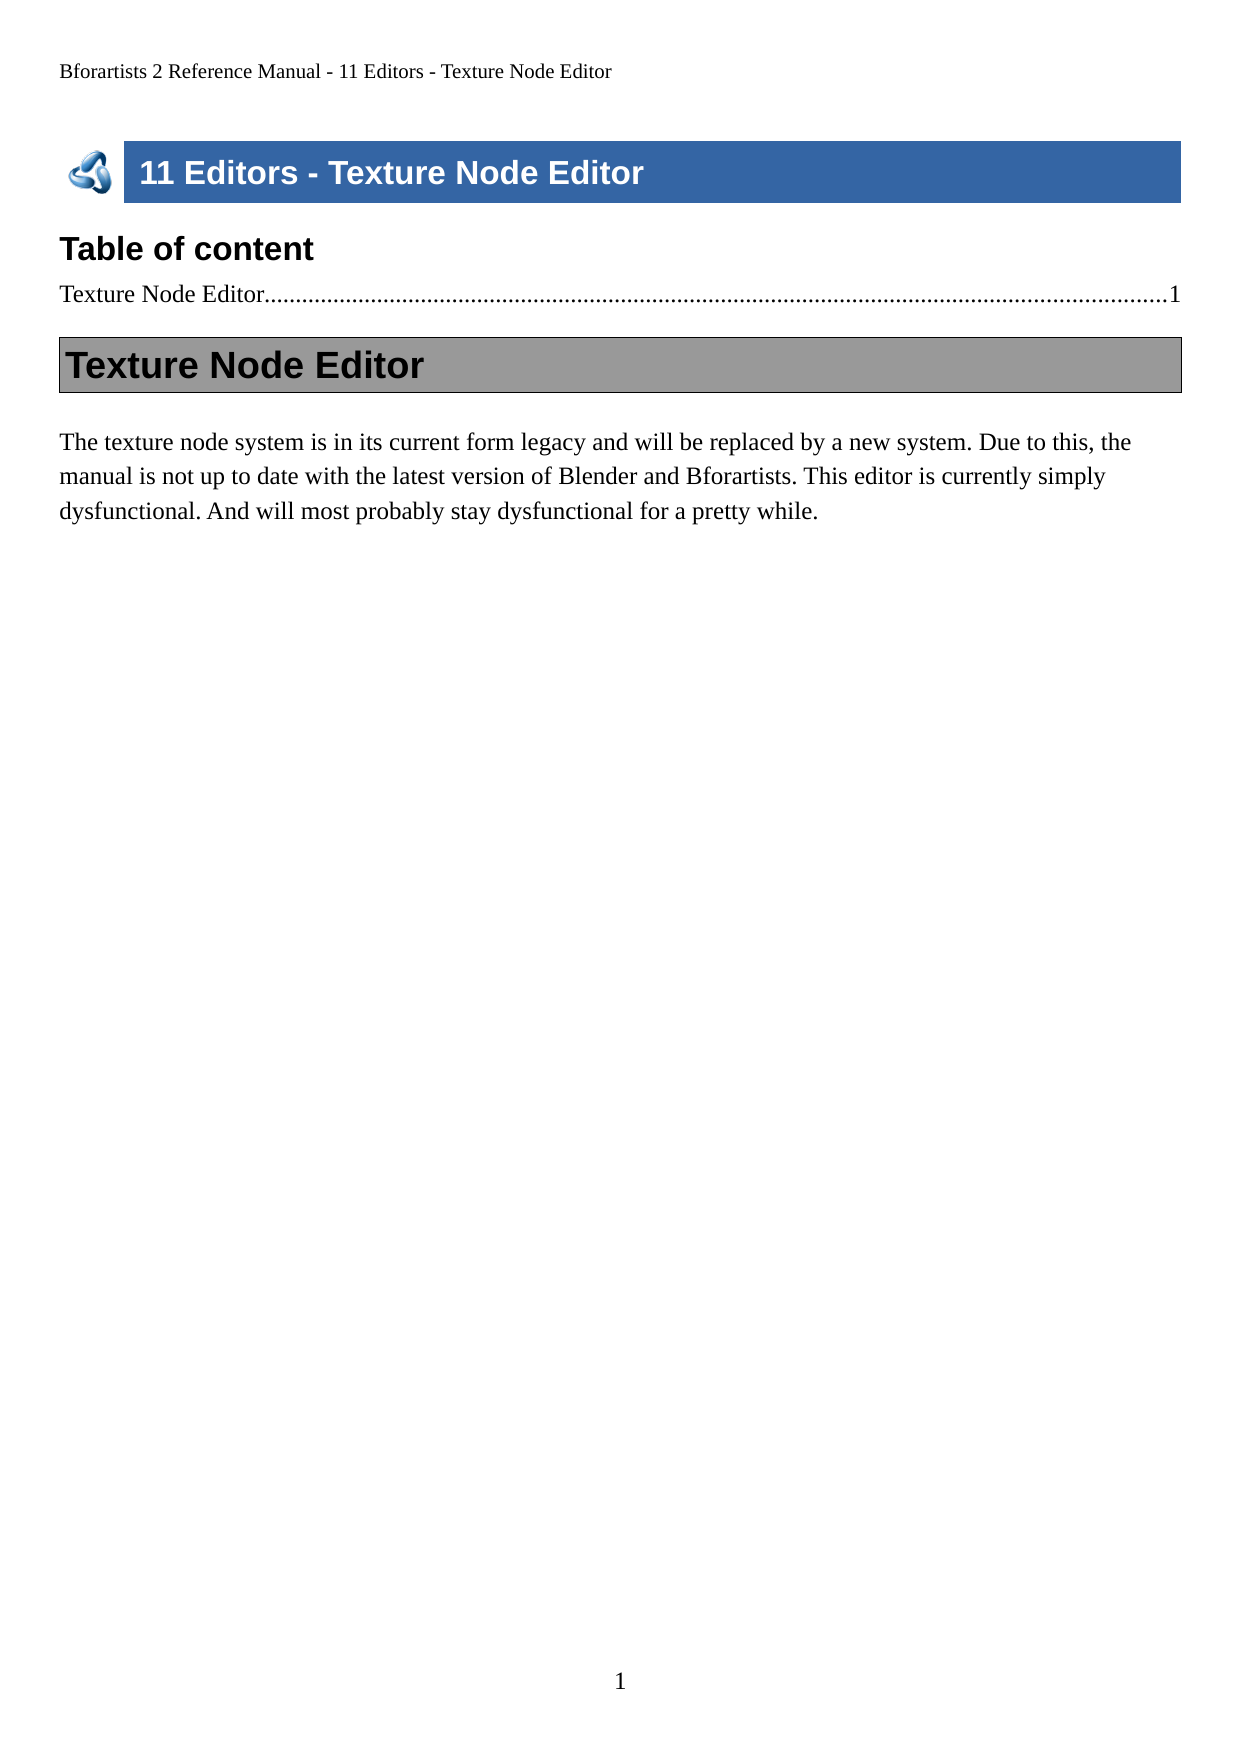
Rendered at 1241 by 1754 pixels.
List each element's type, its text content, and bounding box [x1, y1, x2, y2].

table_header Texture Node Editor [60, 338, 1181, 392]
text The texture node system is in its current form legacy and will be replaced by a new system. Due to this, the manual is not up to date with the latest version of Blender and Bforartists. This editor is currently simply dysfunctional. And will most probably stay dysfunctional for a pretty while. [59, 427, 1181, 524]
subtitle Table of content [59, 228, 1181, 267]
text Texture Node Editor 1 [59, 279, 1181, 308]
table_header [59, 141, 124, 203]
table_header 11 Editors - Texture Node Editor [124, 141, 1181, 203]
picture [65, 147, 114, 197]
